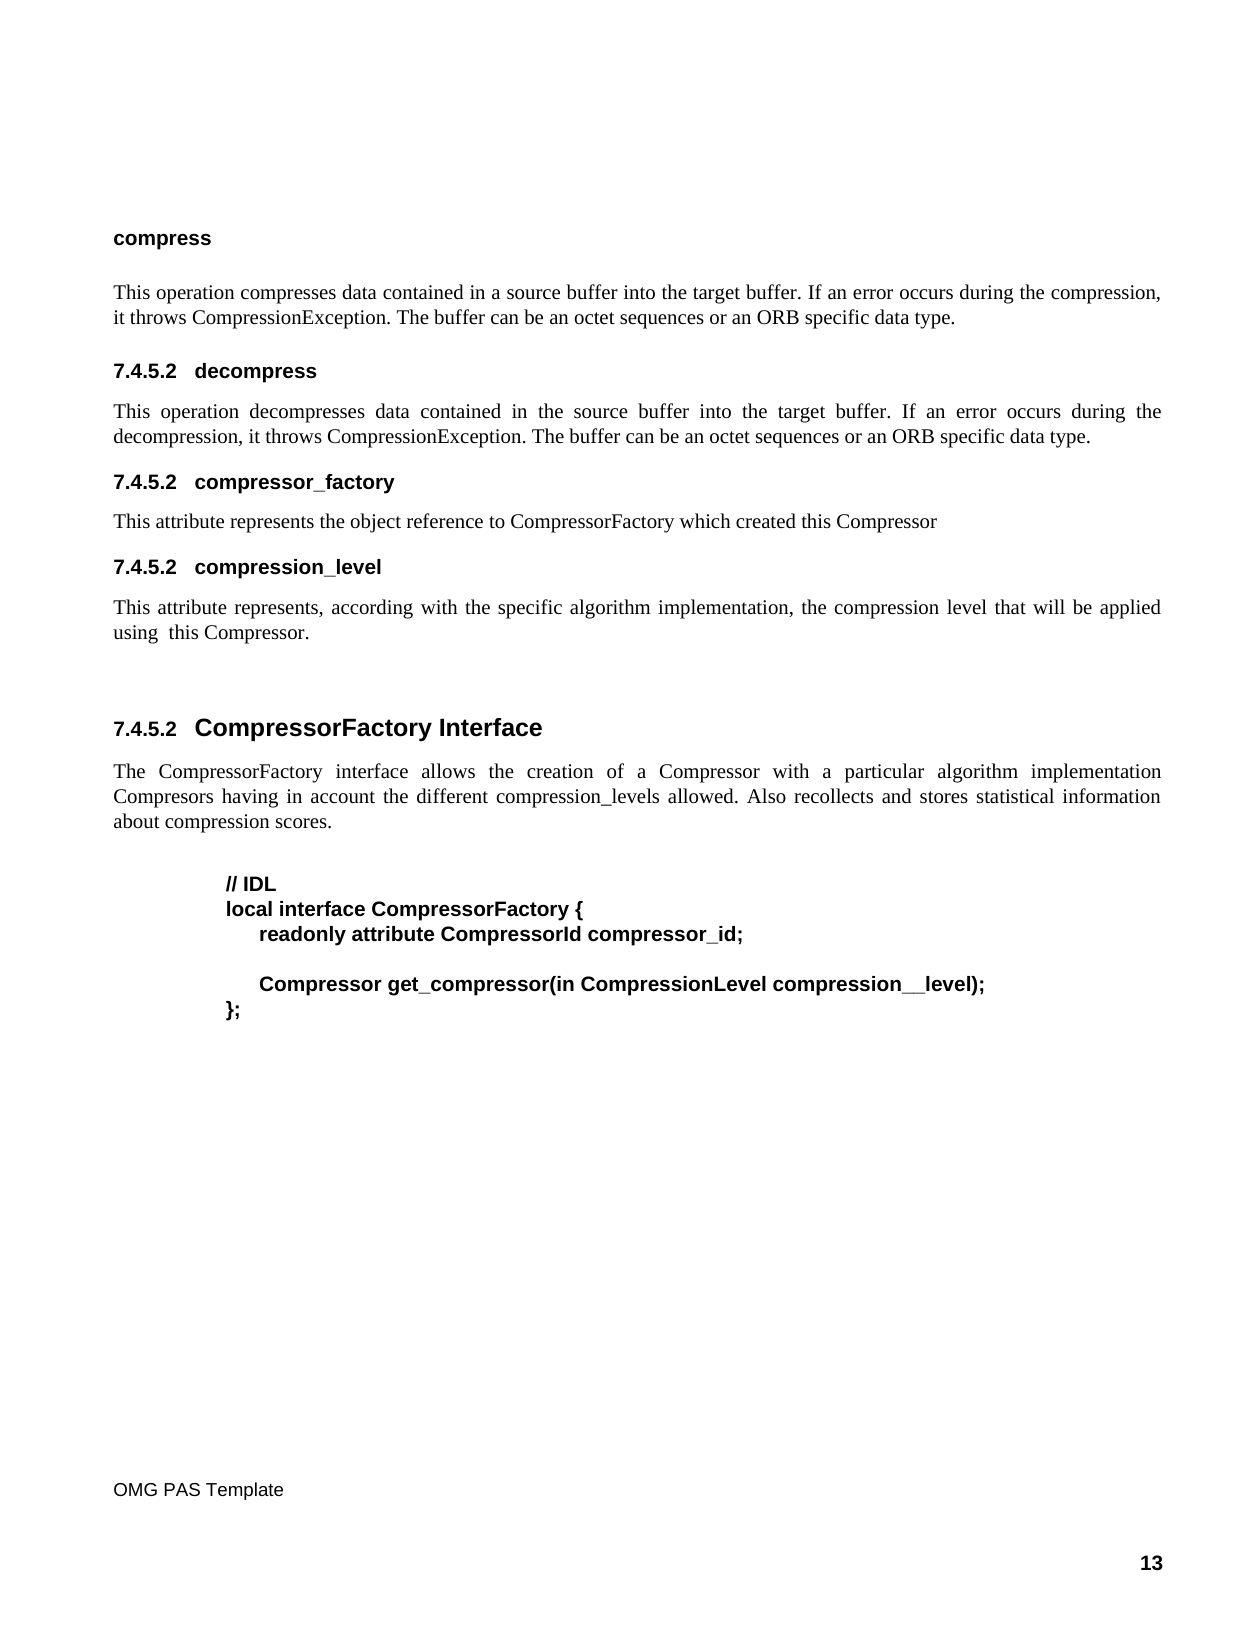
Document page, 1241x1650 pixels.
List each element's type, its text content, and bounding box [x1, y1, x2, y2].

subtitle This operation compresses data contained in a source buffer into the target buffer. If an error occurs during the compression, it throws CompressionException. The buffer can be an octet sequences or an ORB specific data type. [113, 279, 1163, 329]
subtitle // IDL [186, 871, 1163, 896]
subtitle decompress [113, 358, 1163, 383]
subtitle compression_level [113, 554, 1163, 579]
text This attribute represents, according with the specific algorithm implementation, the compression level that will be applied using this Compressor. [113, 594, 1163, 644]
text This operation decompresses data contained in the source buffer into the target buffer. If an error occurs during the decompression, it throws CompressionException. The buffer can be an octet sequences or an ORB specific data type. [113, 398, 1163, 448]
text The CompressorFactory interface allows the creation of a Compressor with a particular algorithm implementation Compresors having in account the different compression_levels allowed. Also recollects and stores statistical information about compression scores. [113, 758, 1163, 833]
subtitle compressor_factory [113, 469, 1163, 494]
subtitle Compressor get_compressor(in CompressionLevel compression__level); [186, 971, 1163, 996]
subtitle compress [113, 225, 1163, 250]
text This attribute represents the object reference to CompressorFactory which created this Compressor [113, 508, 1163, 533]
subtitle readonly attribute CompressorId compressor_id; [186, 921, 1163, 946]
subtitle CompressorFactory Interface [113, 712, 1163, 742]
subtitle local interface CompressorFactory { [186, 896, 1163, 921]
